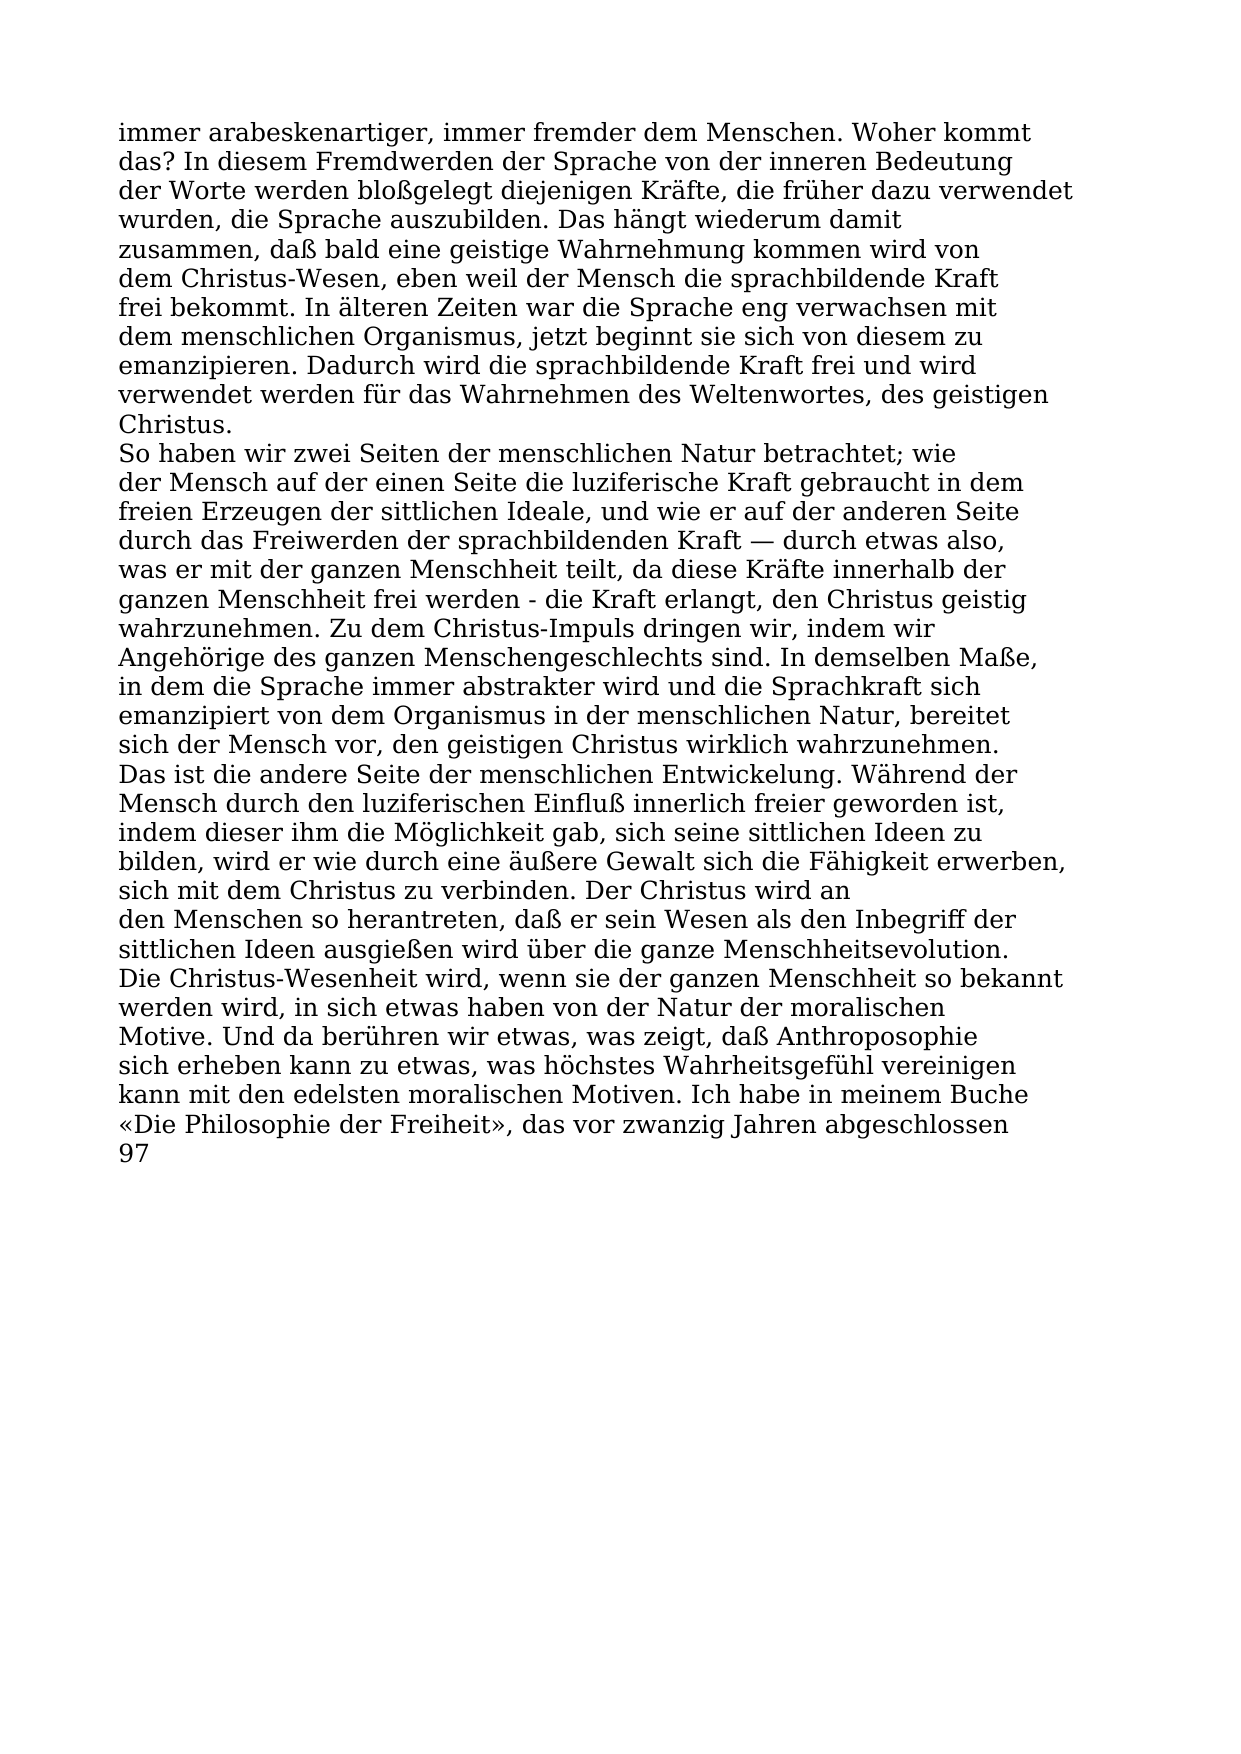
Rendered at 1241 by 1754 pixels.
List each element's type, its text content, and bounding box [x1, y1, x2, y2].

text der Mensch auf der einen Seite die luziferische Kraft gebraucht in dem [118, 468, 1122, 497]
text indem dieser ihm die Möglichkeit gab, sich seine sittlichen Ideen zu [118, 818, 1122, 847]
text freien Erzeugen der sittlichen Ideale, und wie er auf der anderen Seite [118, 497, 1122, 526]
text bilden, wird er wie durch eine äußere Gewalt sich die Fähigkeit erwerben, sich mit dem Christus zu verbinden. Der Christus wird an [118, 847, 1122, 906]
text den Menschen so herantreten, daß er sein Wesen als den Inbegriff der [118, 906, 1122, 935]
text Mensch durch den luziferischen Einfluß innerlich freier geworden ist, [118, 789, 1122, 818]
text sittlichen Ideen ausgießen wird über die ganze Menschheitsevolution. [118, 935, 1122, 964]
text 97 [118, 1139, 1122, 1168]
text sich erheben kann zu etwas, was höchstes Wahrheitsgefühl vereinigen [118, 1051, 1122, 1081]
text Angehörige des ganzen Menschengeschlechts sind. In demselben Maße, [118, 643, 1122, 672]
text Motive. Und da berühren wir etwas, was zeigt, daß Anthroposophie [118, 1022, 1122, 1051]
text emanzipiert von dem Organismus in der menschlichen Natur, bereitet [118, 701, 1122, 731]
text sich der Mensch vor, den geistigen Christus wirklich wahrzunehmen. [118, 731, 1122, 760]
text Die Christus-Wesenheit wird, wenn sie der ganzen Menschheit so bekannt werden wird, in sich etwas haben von der Natur der moralischen [118, 964, 1122, 1022]
text der Worte werden bloßgelegt diejenigen Kräfte, die früher dazu verwendet wurden, die Sprache auszubilden. Das hängt wiederum damit [118, 176, 1122, 235]
text kann mit den edelsten moralischen Motiven. Ich habe in meinem Buche [118, 1081, 1122, 1110]
text durch das Freiwerden der sprachbildenden Kraft — durch etwas also, [118, 526, 1122, 556]
text dem Christus-Wesen, eben weil der Mensch die sprachbildende Kraft [118, 264, 1122, 293]
text dem menschlichen Organismus, jetzt beginnt sie sich von diesem zu [118, 322, 1122, 351]
text in dem die Sprache immer abstrakter wird und die Sprachkraft sich [118, 672, 1122, 701]
text «Die Philosophie der Freiheit», das vor zwanzig Jahren abgeschlossen [118, 1110, 1122, 1139]
text was er mit der ganzen Menschheit teilt, da diese Kräfte innerhalb der [118, 556, 1122, 585]
text zusammen, daß bald eine geistige Wahrnehmung kommen wird von [118, 235, 1122, 264]
text So haben wir zwei Seiten der menschlichen Natur betrachtet; wie [118, 439, 1122, 468]
text verwendet werden für das Wahrnehmen des Weltenwortes, des geistigen Christus. [118, 381, 1122, 439]
text immer arabeskenartiger, immer fremder dem Menschen. Woher kommt [118, 118, 1122, 147]
text das? In diesem Fremdwerden der Sprache von der inneren Bedeutung [118, 147, 1122, 176]
text Das ist die andere Seite der menschlichen Entwickelung. Während der [118, 760, 1122, 789]
text ganzen Menschheit frei werden - die Kraft erlangt, den Christus geistig wahrzunehmen. Zu dem Christus-Impuls dringen wir, indem wir [118, 585, 1122, 643]
text frei bekommt. In älteren Zeiten war die Sprache eng verwachsen mit [118, 293, 1122, 322]
text emanzipieren. Dadurch wird die sprachbildende Kraft frei und wird [118, 351, 1122, 381]
